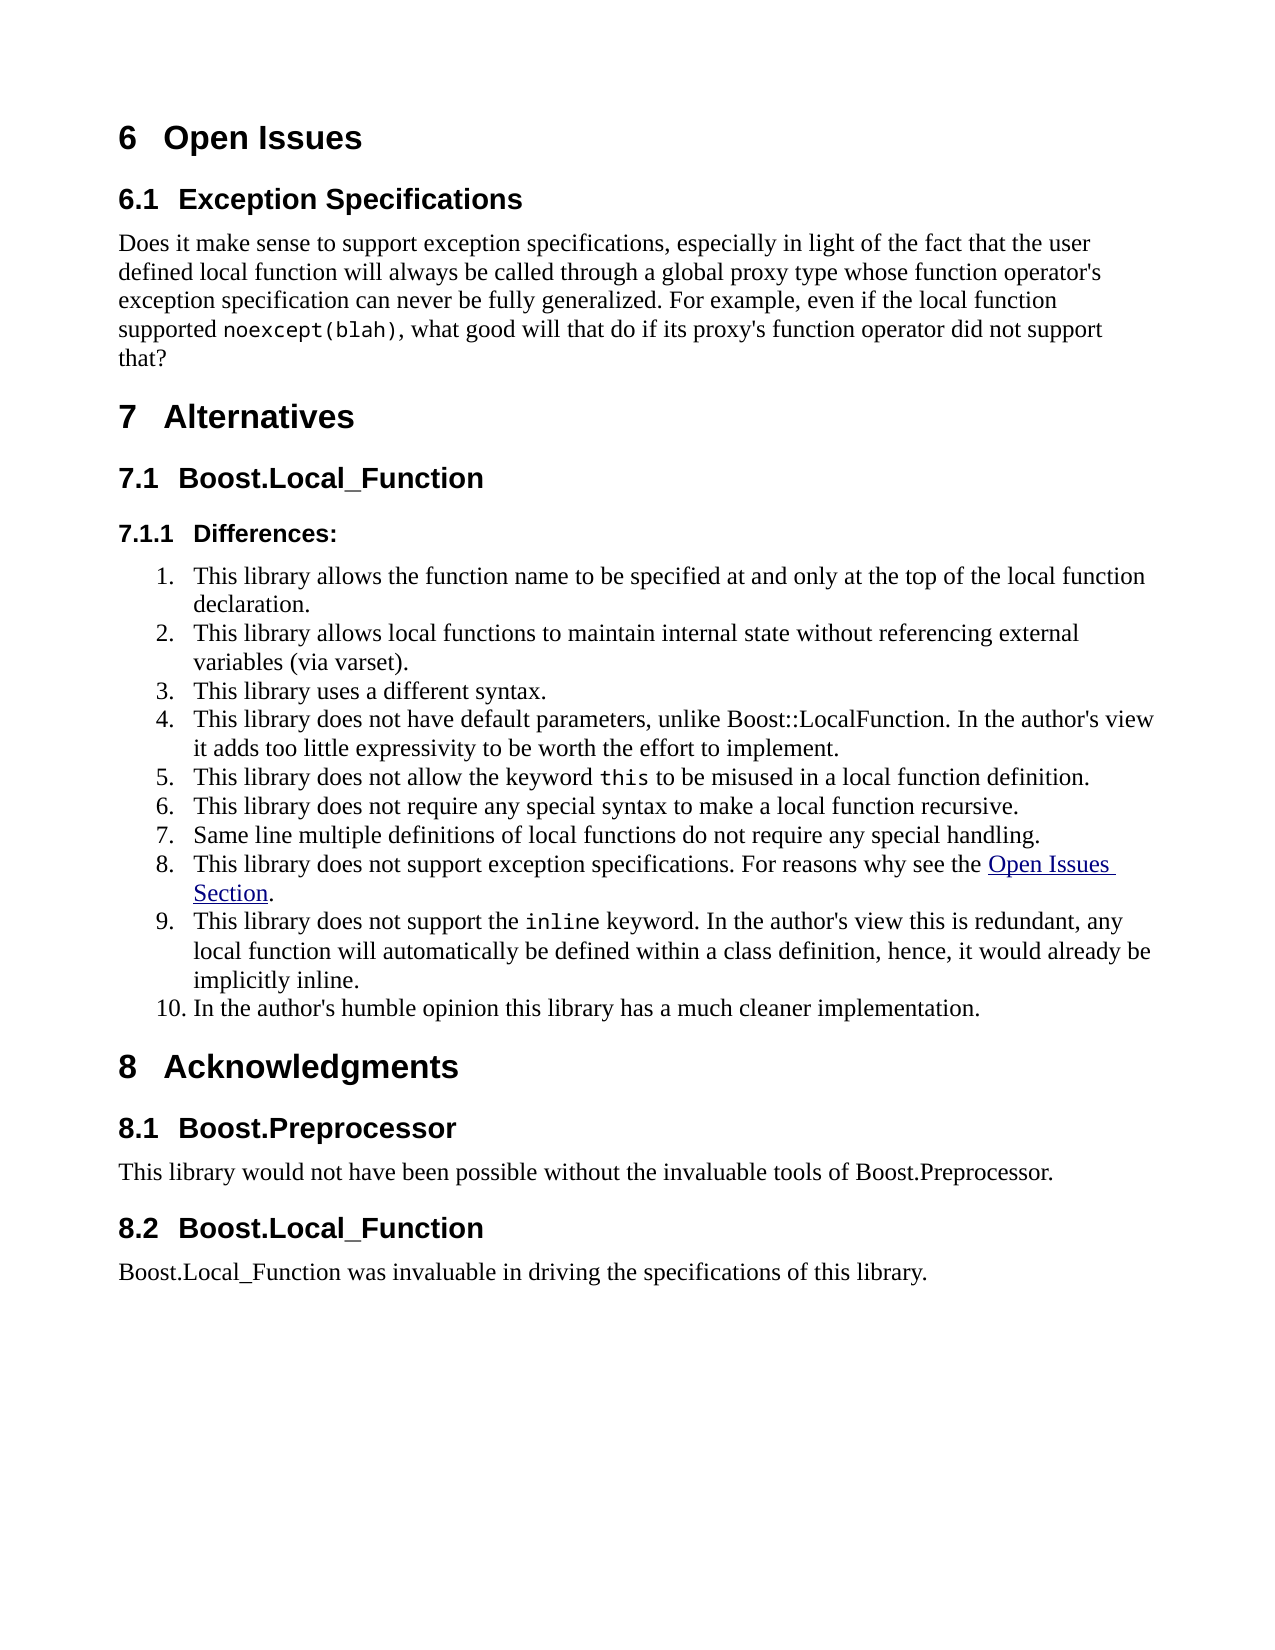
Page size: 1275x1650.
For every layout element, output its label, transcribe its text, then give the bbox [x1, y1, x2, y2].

list This library allows local functions to maintain internal state without referencing external variables (via varset). [156, 618, 1157, 676]
list In the author's humble opinion this library has a much cleaner implementation. [156, 993, 1157, 1022]
list Same line multiple definitions of local functions do not require any special handling. [156, 820, 1157, 849]
subtitle Acknowledgments [118, 1047, 1157, 1086]
list This library does not support the inline keyword. In the author's view this is redundant, any local function will automatically be defined within a class definition, hence, it would already be implicitly inline. [156, 906, 1157, 993]
list This library does not allow the keyword this to be misused in a local function definition. [156, 762, 1157, 791]
subtitle Differences: [118, 519, 1157, 548]
list This library does not have default parameters, unlike Boost::LocalFunction. In the author's view it adds too little expressivity to be worth the effort to implement. [156, 704, 1157, 762]
list This library does not support exception specifications. For reasons why see the Open Issues Section. [156, 849, 1157, 906]
subtitle Open Issues [118, 118, 1157, 157]
subtitle Exception Specifications [118, 182, 1157, 215]
subtitle Boost.Local_Function [118, 461, 1157, 494]
subtitle Boost.Preprocessor [118, 1111, 1157, 1144]
text This library would not have been possible without the invaluable tools of Boost.Preprocessor. [118, 1157, 1157, 1186]
subtitle Alternatives [118, 397, 1157, 436]
list This library allows the function name to be specified at and only at the top of the local function declaration. [156, 561, 1157, 618]
subtitle Boost.Local_Function [118, 1211, 1157, 1244]
text Does it make sense to support exception specifications, especially in light of the fact that the user defined local function will always be called through a global proxy type whose function operator's exception specification can never be fully generalized. For example, even if the local function supported noexcept(blah), what good will that do if its proxy's function operator did not support that? [118, 228, 1157, 372]
list This library does not require any special syntax to make a local function recursive. [156, 791, 1157, 820]
text Boost.Local_Function was invaluable in driving the specifications of this library. [118, 1257, 1157, 1285]
list This library uses a different syntax. [156, 676, 1157, 704]
